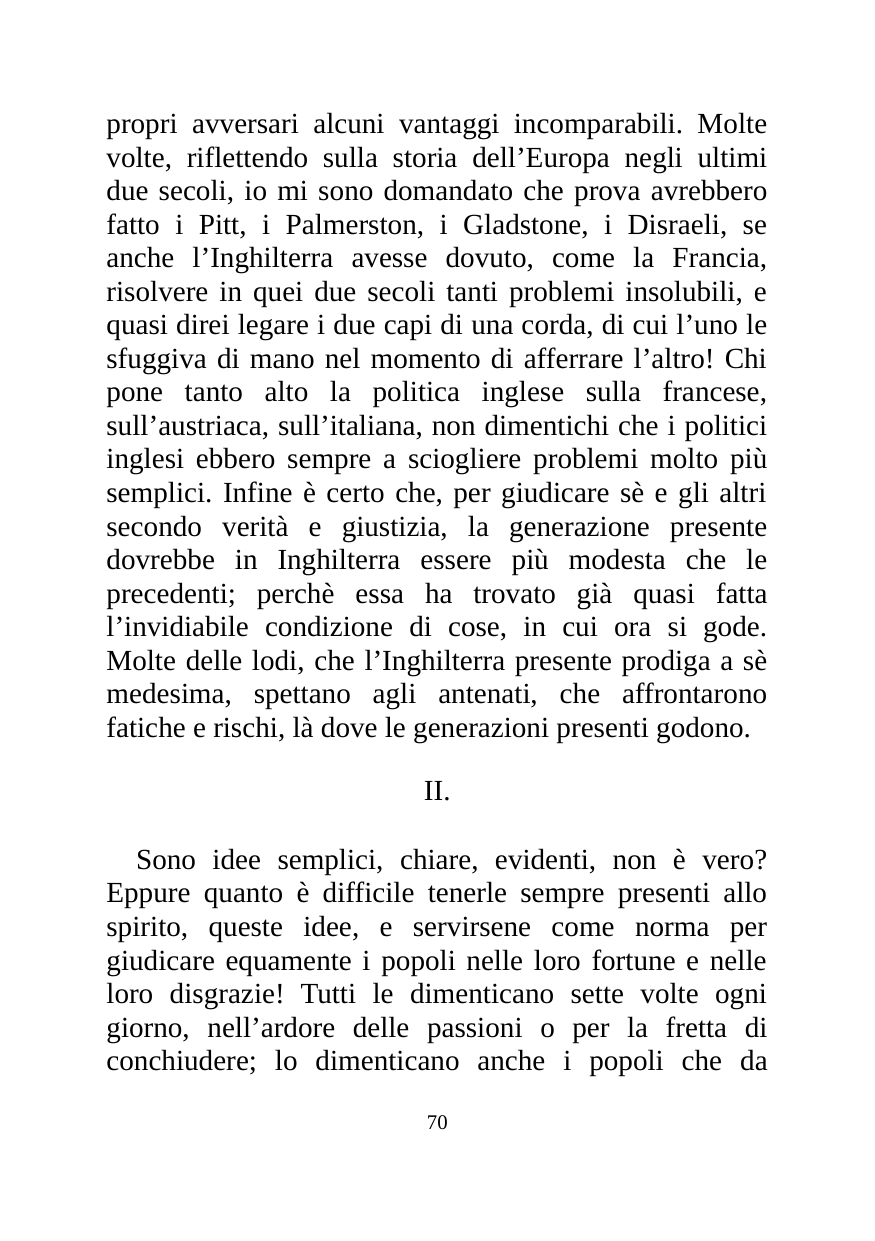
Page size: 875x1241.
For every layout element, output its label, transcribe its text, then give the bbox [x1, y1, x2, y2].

text Sono idee semplici, chiare, evidenti, non è vero? Eppure quanto è difficile tenerle sempre presenti allo spirito, queste idee, e servirsene come norma per giudicare equamente i popoli nelle loro fortune e nelle loro disgrazie! Tutti le dimenticano sette volte ogni giorno, nell’ardore delle passioni o per la fretta di conchiudere; lo dimenticano anche i popoli che da [106, 842, 768, 1077]
subtitle II. [106, 773, 768, 807]
text propri avversari alcuni vantaggi incomparabili. Molte volte, riflettendo sulla storia dell’Europa negli ultimi due secoli, io mi sono domandato che prova avrebbero fatto i Pitt, i Palmerston, i Gladstone, i Disraeli, se anche l’Inghilterra avesse dovuto, come la Francia, risolvere in quei due secoli tanti problemi insolubili, e quasi direi legare i due capi di una corda, di cui l’uno le sfuggiva di mano nel momento di afferrare l’altro! Chi pone tanto alto la politica inglese sulla francese, sull’austriaca, sull’italiana, non dimentichi che i politici inglesi ebbero sempre a sciogliere problemi molto più semplici. Infine è certo che, per giudicare sè e gli altri secondo verità e giustizia, la generazione presente dovrebbe in Inghilterra essere più modesta che le precedenti; perchè essa ha trovato già quasi fatta l’invidiabile condizione di cose, in cui ora si gode. Molte delle lodi, che l’Inghilterra presente prodiga a sè medesima, spettano agli antenati, che affrontarono fatiche e rischi, là dove le generazioni presenti godono. [106, 106, 768, 743]
